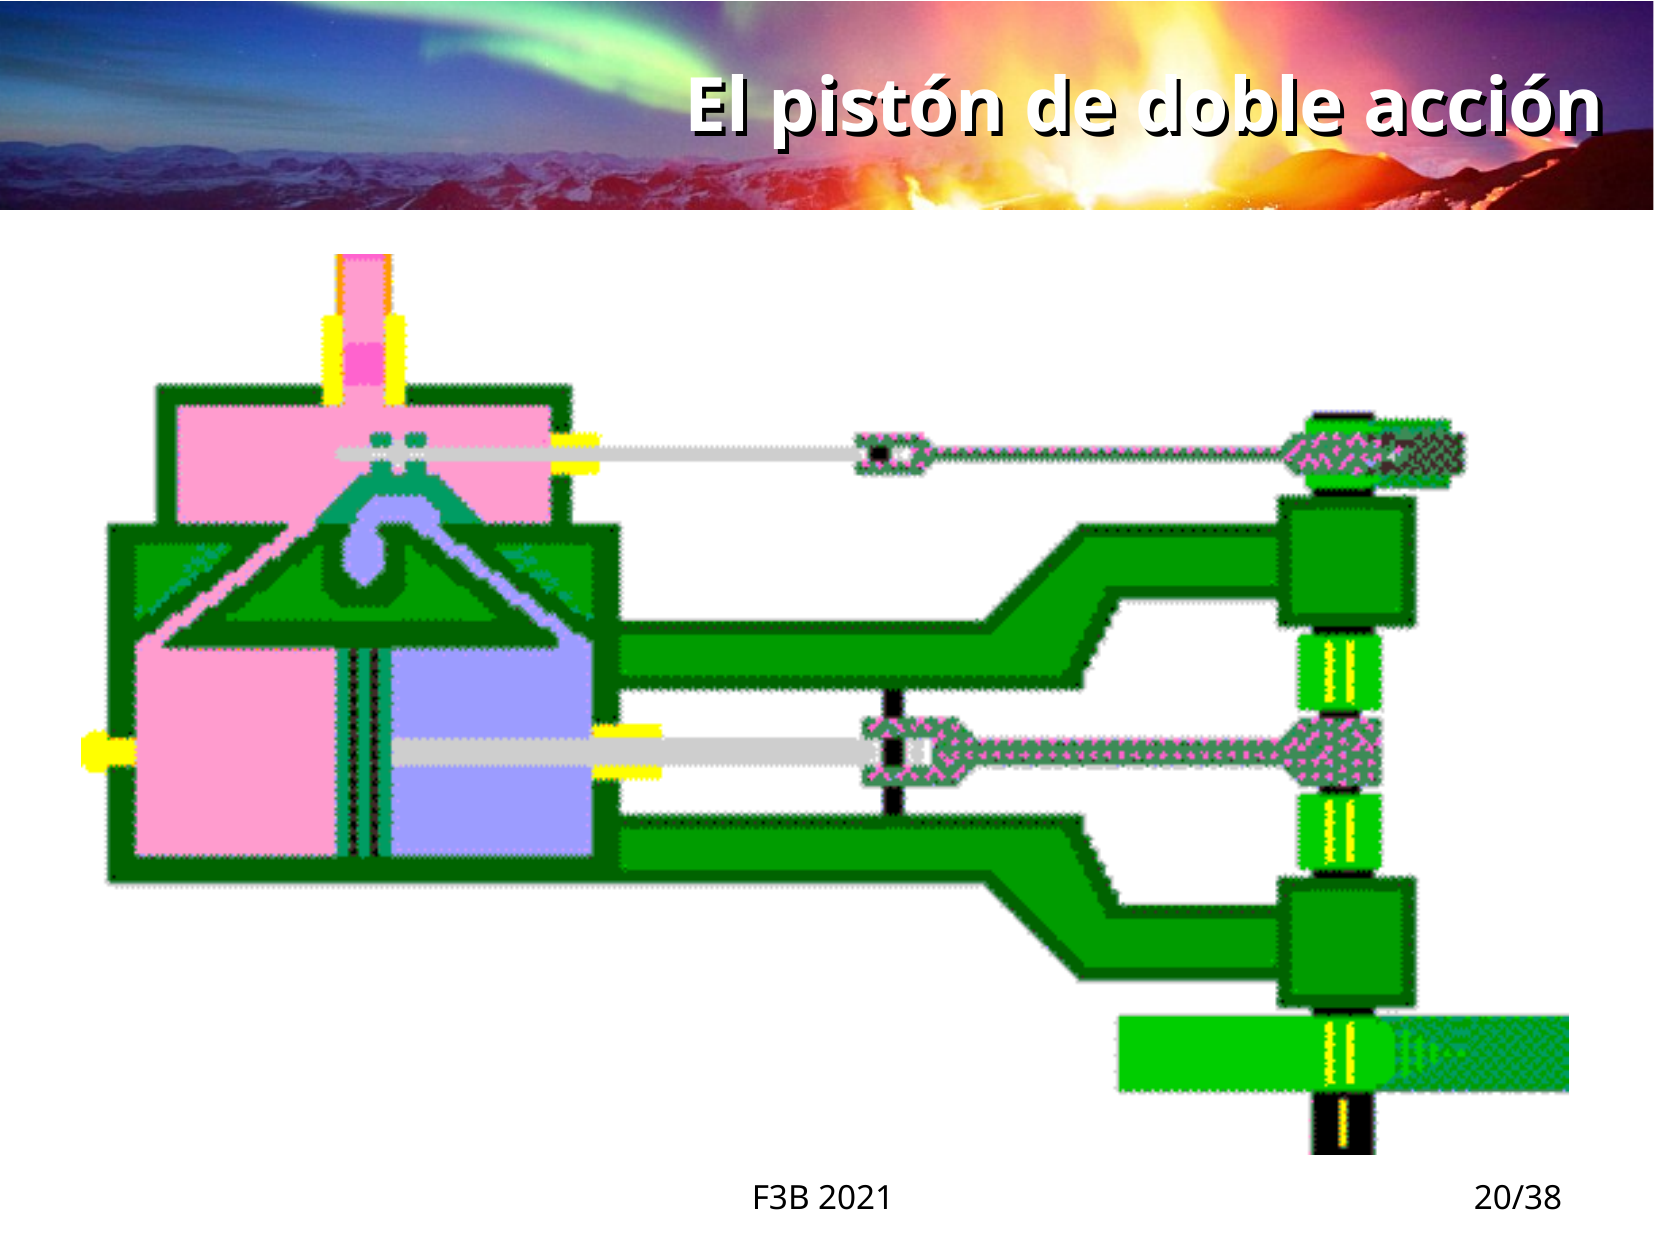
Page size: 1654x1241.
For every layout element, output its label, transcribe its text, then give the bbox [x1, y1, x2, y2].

picture [0, 1, 1654, 210]
picture [81, 254, 1569, 1156]
title El pistón de doble acción [45, 15, 1606, 191]
